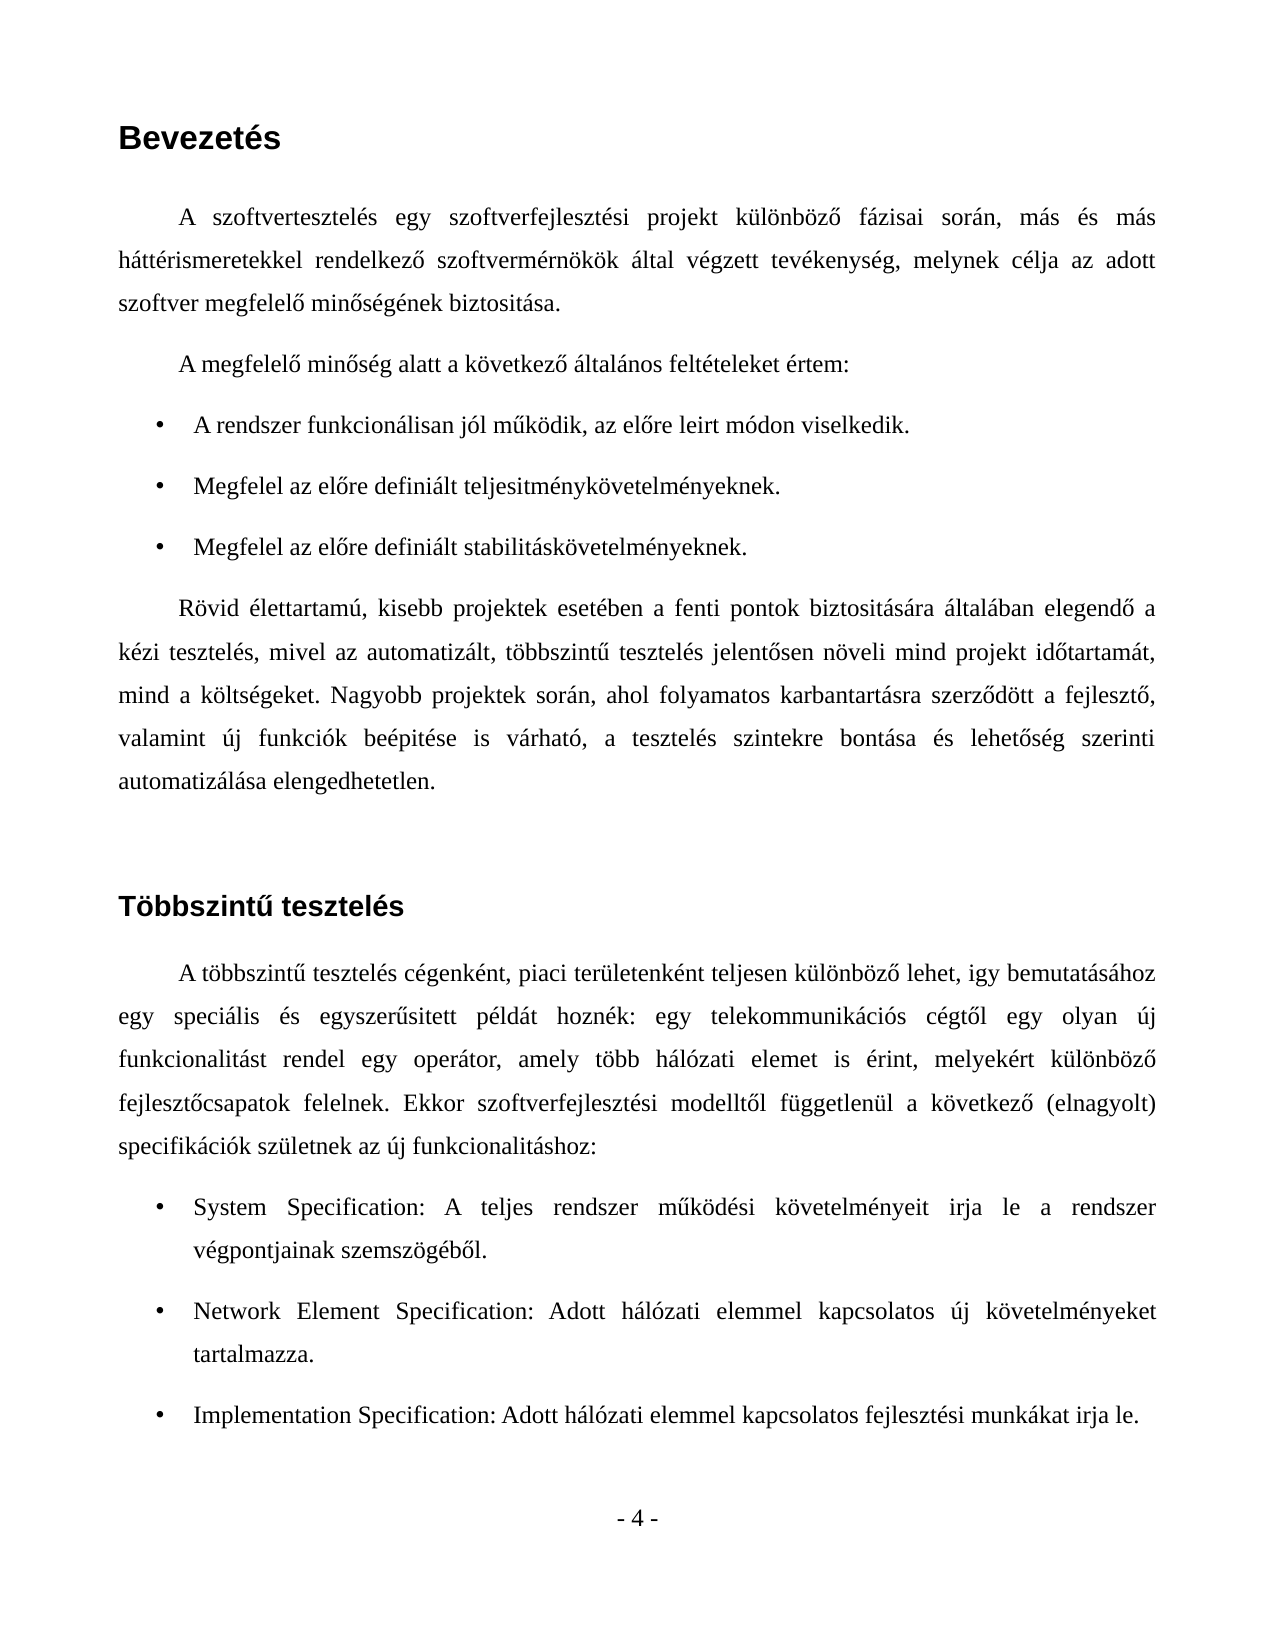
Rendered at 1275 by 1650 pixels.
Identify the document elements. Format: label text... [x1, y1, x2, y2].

text A többszintű tesztelés cégenként, piaci területenként teljesen különböző lehet, igy bemutatásához egy speciális és egyszerűsitett példát hoznék: egy telekommunikációs cégtől egy olyan új funkcionalitást rendel egy operátor, amely több hálózati elemet is érint, melyekért különböző fejlesztőcsapatok felelnek. Ekkor szoftverfejlesztési modelltől függetlenül a következő (elnagyolt) specifikációk születnek az új funkcionalitáshoz: [118, 958, 1157, 1159]
list Megfelel az előre definiált teljesitménykövetelményeknek. [156, 471, 1157, 500]
list Implementation Specification: Adott hálózati elemmel kapcsolatos fejlesztési munkákat irja le. [156, 1400, 1157, 1429]
text A megfelelő minőség alatt a következő általános feltételeket értem: [118, 349, 1157, 378]
list Megfelel az előre definiált stabilitáskövetelményeknek. [156, 532, 1157, 561]
subtitle Többszintű tesztelés [118, 889, 1157, 922]
text Rövid élettartamú, kisebb projektek esetében a fenti pontok biztositására általában elegendő a kézi tesztelés, mivel az automatizált, többszintű tesztelés jelentősen növeli mind projekt időtartamát, mind a költségeket. Nagyobb projektek során, ahol folyamatos karbantartásra szerződött a fejlesztő, valamint új funkciók beépitése is várható, a tesztelés szintekre bontása és lehetőség szerinti automatizálása elengedhetetlen. [118, 593, 1157, 795]
list Network Element Specification: Adott hálózati elemmel kapcsolatos új követelményeket tartalmazza. [156, 1296, 1157, 1368]
subtitle Bevezetés [118, 118, 1157, 157]
list System Specification: A teljes rendszer működési követelményeit irja le a rendszer végpontjainak szemszögéből. [156, 1192, 1157, 1264]
text A szoftvertesztelés egy szoftverfejlesztési projekt különböző fázisai során, más és más háttérismeretekkel rendelkező szoftvermérnökök által végzett tevékenység, melynek célja az adott szoftver megfelelő minőségének biztositása. [118, 202, 1157, 317]
list A rendszer funkcionálisan jól működik, az előre leirt módon viselkedik. [156, 410, 1157, 439]
